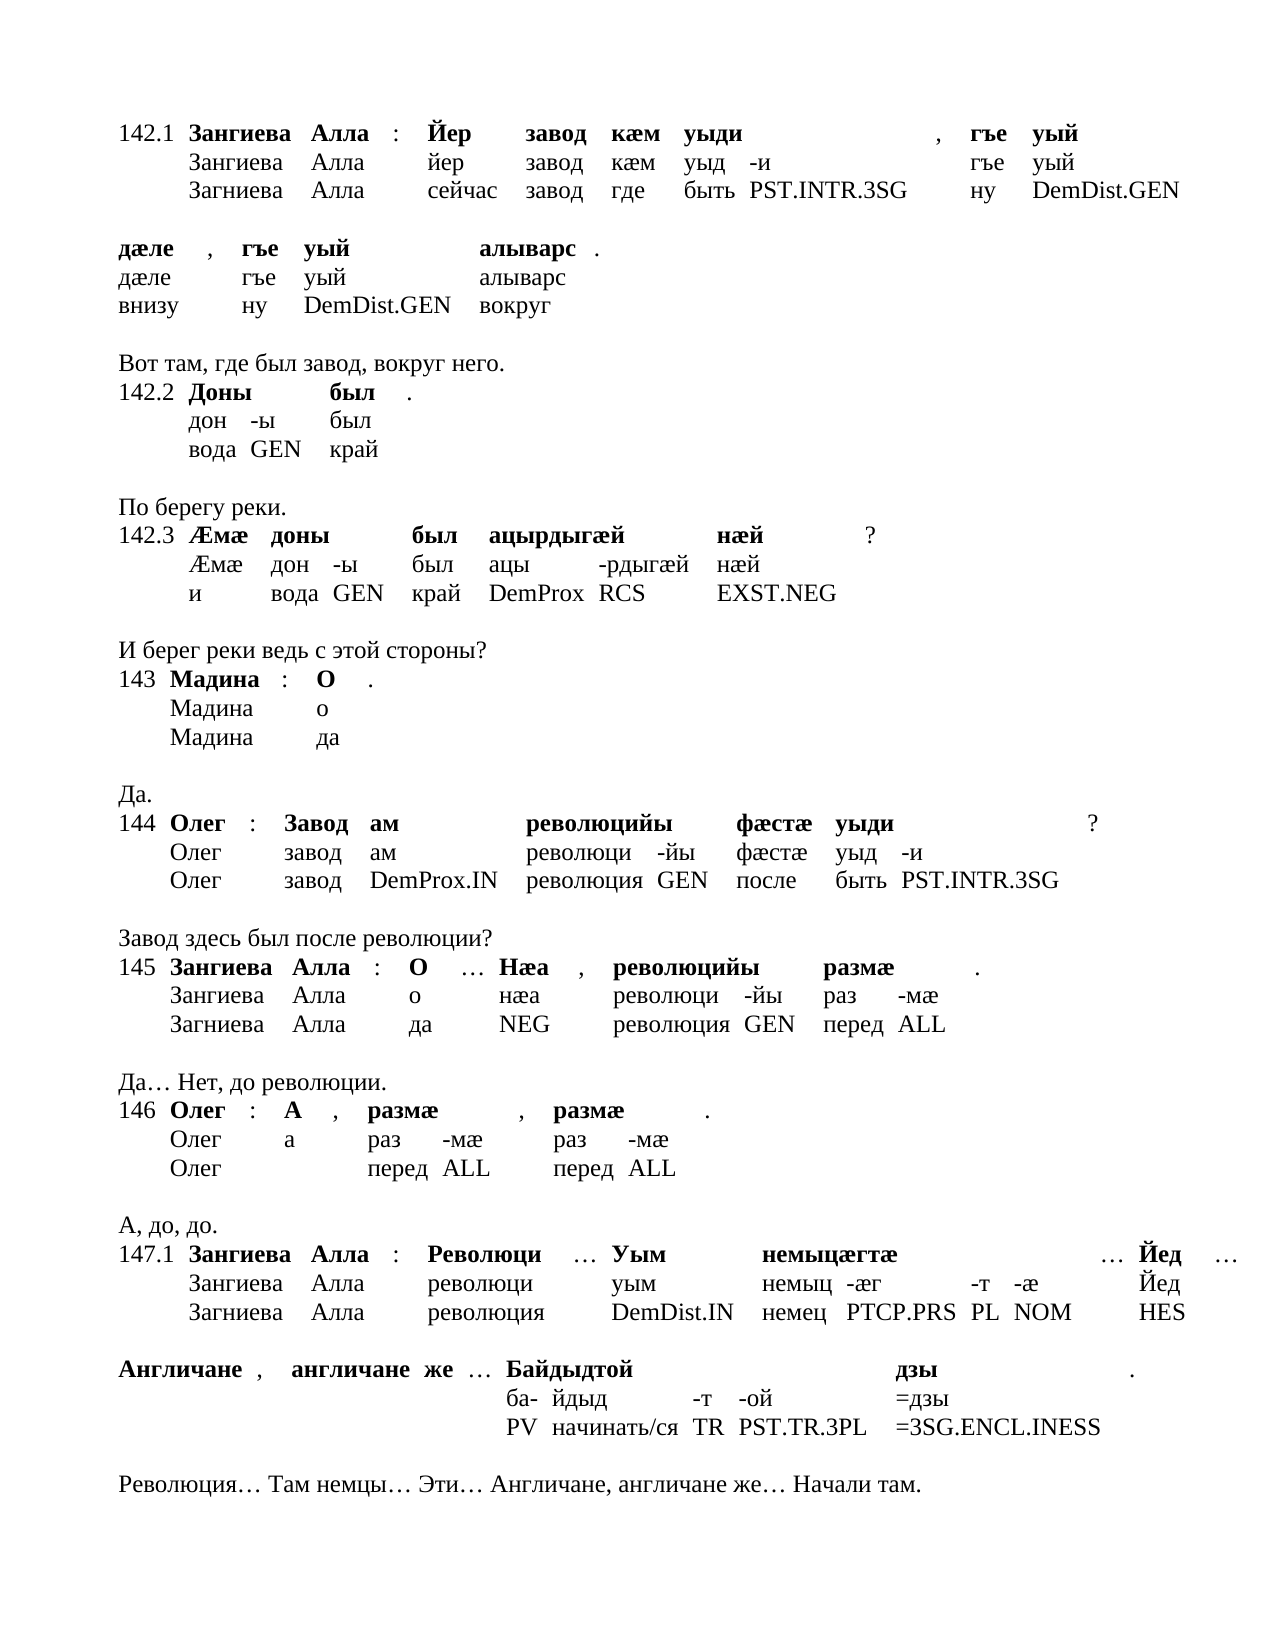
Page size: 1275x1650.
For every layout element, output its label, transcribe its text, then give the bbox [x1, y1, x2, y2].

text -рдыгæй [598, 549, 689, 578]
text Доны [188, 377, 316, 406]
text ? [864, 521, 886, 549]
text уым [611, 1268, 734, 1297]
text -æг [846, 1268, 957, 1297]
text внизу [118, 291, 179, 319]
text раз [367, 1124, 428, 1153]
text ALL [442, 1153, 491, 1182]
text Олег [169, 1153, 221, 1182]
text уый [1032, 118, 1194, 147]
text PV [506, 1412, 538, 1441]
text 145 [118, 952, 156, 981]
text Мадина [169, 664, 267, 693]
text Алла [311, 1268, 365, 1297]
text Зангиева [188, 1268, 283, 1297]
text уыди [683, 118, 922, 147]
text гъе [970, 147, 1004, 176]
text революция [613, 1009, 730, 1038]
text Вот там, где был завод, вокруг него. [118, 348, 1249, 377]
text 142.2 [118, 377, 174, 406]
text По берегу реки. [118, 492, 1249, 521]
text ? [1087, 808, 1108, 837]
text 143 [118, 664, 156, 693]
text Зангиева [188, 147, 283, 176]
text революци [613, 981, 730, 1009]
text дзы [895, 1354, 1115, 1383]
text где [611, 176, 656, 204]
text же [424, 1354, 453, 1383]
text Алла [292, 952, 360, 981]
text нæй [717, 521, 851, 549]
text быть [683, 176, 735, 204]
text PTCP.PRS [846, 1297, 957, 1326]
text RCS [598, 578, 689, 607]
text А [284, 1096, 319, 1124]
text . [1129, 1354, 1150, 1383]
text Да. [118, 779, 1249, 808]
text GEN [657, 866, 708, 894]
text Революция… Там немцы… Эти… Англичане, англичане же… Начали там. [118, 1469, 1249, 1498]
text ацырдыгæй [488, 521, 703, 549]
text … [467, 1354, 492, 1383]
text Байдыдтой [506, 1354, 882, 1383]
text PL [971, 1297, 1000, 1326]
text -т [971, 1268, 1000, 1297]
text Алла [292, 981, 346, 1009]
text а [284, 1124, 305, 1153]
text был [329, 406, 378, 434]
text уый [303, 233, 465, 262]
text , [935, 118, 956, 147]
text был [412, 521, 475, 549]
text завод [525, 118, 597, 147]
text нæй [717, 549, 837, 578]
text -ой [738, 1383, 868, 1412]
text Олег [169, 1124, 221, 1153]
text дæле [118, 262, 179, 291]
text -т [692, 1383, 724, 1412]
text раз [823, 981, 884, 1009]
text -æ [1013, 1268, 1072, 1297]
text , [332, 1096, 353, 1124]
text ам [369, 837, 498, 866]
text Алла [311, 147, 365, 176]
text Мадина [169, 693, 253, 722]
text вокруг [479, 291, 566, 319]
text . [594, 233, 615, 262]
text -йы [744, 981, 795, 1009]
text был [412, 549, 461, 578]
text завод [284, 837, 342, 866]
text . [974, 952, 995, 981]
text DemDist.IN [611, 1297, 734, 1326]
text : [249, 808, 270, 837]
text … [572, 1239, 597, 1268]
text ну [970, 176, 1004, 204]
text -мæ [628, 1124, 677, 1153]
text немыц [762, 1268, 832, 1297]
text ба- [506, 1383, 538, 1412]
text GEN [250, 434, 302, 463]
text Алла [311, 1239, 379, 1268]
text : [392, 1239, 413, 1268]
text И берег реки ведь с этой стороны? [118, 636, 1249, 664]
text : [392, 118, 413, 147]
text перед [367, 1153, 428, 1182]
text ам [369, 808, 512, 837]
text уыди [835, 808, 1073, 837]
text после [736, 866, 808, 894]
text 147.1 [118, 1239, 174, 1268]
text йдыд [552, 1383, 679, 1412]
text Æмæ [188, 549, 243, 578]
text вода [271, 578, 319, 607]
text -мæ [442, 1124, 491, 1153]
text HES [1138, 1297, 1186, 1326]
text Зангиева [188, 118, 297, 147]
text немыцæгтæ [762, 1239, 1086, 1268]
text Алла [311, 1297, 365, 1326]
text -и [901, 837, 1059, 866]
text о [316, 693, 340, 722]
text 146 [118, 1096, 156, 1124]
text уый [1032, 147, 1180, 176]
text 142.1 [118, 118, 174, 147]
text немец [762, 1297, 832, 1326]
text NEG [499, 1009, 550, 1038]
text PST.TR.3PL [738, 1412, 868, 1441]
text начинать/ся [552, 1412, 679, 1441]
text . [704, 1096, 725, 1124]
text ацы [488, 549, 584, 578]
text Олег [169, 808, 235, 837]
text быть [835, 866, 887, 894]
text англичане [291, 1354, 410, 1383]
text ну [242, 291, 276, 319]
text -мæ [898, 981, 946, 1009]
text гъе [970, 118, 1018, 147]
text размæ [367, 1096, 504, 1124]
text гъе [242, 233, 290, 262]
text , [256, 1354, 277, 1383]
text DemDist.GEN [303, 291, 452, 319]
text революция [427, 1297, 545, 1326]
text Завод здесь был после революции? [118, 923, 1249, 952]
text Олег [169, 837, 221, 866]
text PST.INTR.3SG [901, 866, 1059, 894]
text Алла [311, 118, 379, 147]
text Зангиева [188, 1239, 297, 1268]
text … [1213, 1239, 1238, 1268]
text =3SG.ENCL.INESS [895, 1412, 1101, 1441]
text Загниева [188, 1297, 283, 1326]
text дæле [118, 233, 193, 262]
text нæа [499, 981, 550, 1009]
text Завод [284, 808, 356, 837]
text … [460, 952, 485, 981]
text Революци [427, 1239, 558, 1268]
text да [408, 1009, 432, 1038]
text йер [427, 147, 498, 176]
text революцийы [613, 952, 809, 981]
text размæ [553, 1096, 690, 1124]
text Алла [292, 1009, 346, 1038]
text Алла [311, 176, 365, 204]
text NOM [1013, 1297, 1072, 1326]
text уый [303, 262, 452, 291]
text О [408, 952, 446, 981]
text Зангиева [169, 952, 278, 981]
text о [408, 981, 432, 1009]
text А, до, до. [118, 1211, 1249, 1239]
text GEN [744, 1009, 795, 1038]
text ALL [628, 1153, 677, 1182]
text DemProx.IN [369, 866, 498, 894]
text революцийы [526, 808, 722, 837]
text Нæа [499, 952, 564, 981]
text дон [188, 406, 236, 434]
text сейчас [427, 176, 498, 204]
text Йер [427, 118, 512, 147]
text край [329, 434, 378, 463]
text Да… Нет, до революции. [118, 1067, 1249, 1096]
text EXST.NEG [717, 578, 837, 607]
text революци [526, 837, 643, 866]
text Загниева [169, 1009, 264, 1038]
text уыд [683, 147, 735, 176]
text , [207, 233, 228, 262]
text Загниева [188, 176, 283, 204]
text : [249, 1096, 270, 1124]
text Мадина [169, 722, 253, 751]
text Æмæ [188, 521, 257, 549]
text ALL [898, 1009, 946, 1038]
text DemDist.GEN [1032, 176, 1180, 204]
text … [1099, 1239, 1125, 1268]
text , [578, 952, 599, 981]
text завод [525, 176, 583, 204]
text да [316, 722, 340, 751]
text 142.3 [118, 521, 174, 549]
text Йед [1138, 1268, 1186, 1297]
text DemProx [488, 578, 584, 607]
text -ы [250, 406, 302, 434]
text -йы [657, 837, 708, 866]
text Олег [169, 866, 221, 894]
text кæм [611, 118, 670, 147]
text -и [749, 147, 908, 176]
text фæстæ [736, 808, 821, 837]
text Зангиева [169, 981, 264, 1009]
text алыварс [479, 262, 566, 291]
text завод [525, 147, 583, 176]
text О [316, 664, 354, 693]
text перед [823, 1009, 884, 1038]
text -ы [333, 549, 384, 578]
text революци [427, 1268, 545, 1297]
text и [188, 578, 243, 607]
text : [374, 952, 395, 981]
text . [406, 377, 427, 406]
text гъе [242, 262, 276, 291]
text 144 [118, 808, 156, 837]
text Йед [1138, 1239, 1200, 1268]
text перед [553, 1153, 614, 1182]
text TR [692, 1412, 724, 1441]
text был [329, 377, 392, 406]
text Олег [169, 1096, 235, 1124]
text алыварс [479, 233, 580, 262]
text Англичане [118, 1354, 243, 1383]
text раз [553, 1124, 614, 1153]
text PST.INTR.3SG [749, 176, 908, 204]
text GEN [333, 578, 384, 607]
text завод [284, 866, 342, 894]
text =дзы [895, 1383, 1101, 1412]
text вода [188, 434, 236, 463]
text уыд [835, 837, 887, 866]
text дон [271, 549, 319, 578]
text край [412, 578, 461, 607]
text размæ [823, 952, 960, 981]
text кæм [611, 147, 656, 176]
text революция [526, 866, 643, 894]
text . [367, 664, 388, 693]
text Уым [611, 1239, 748, 1268]
text : [281, 664, 302, 693]
text доны [271, 521, 398, 549]
text фæстæ [736, 837, 808, 866]
text , [518, 1096, 539, 1124]
